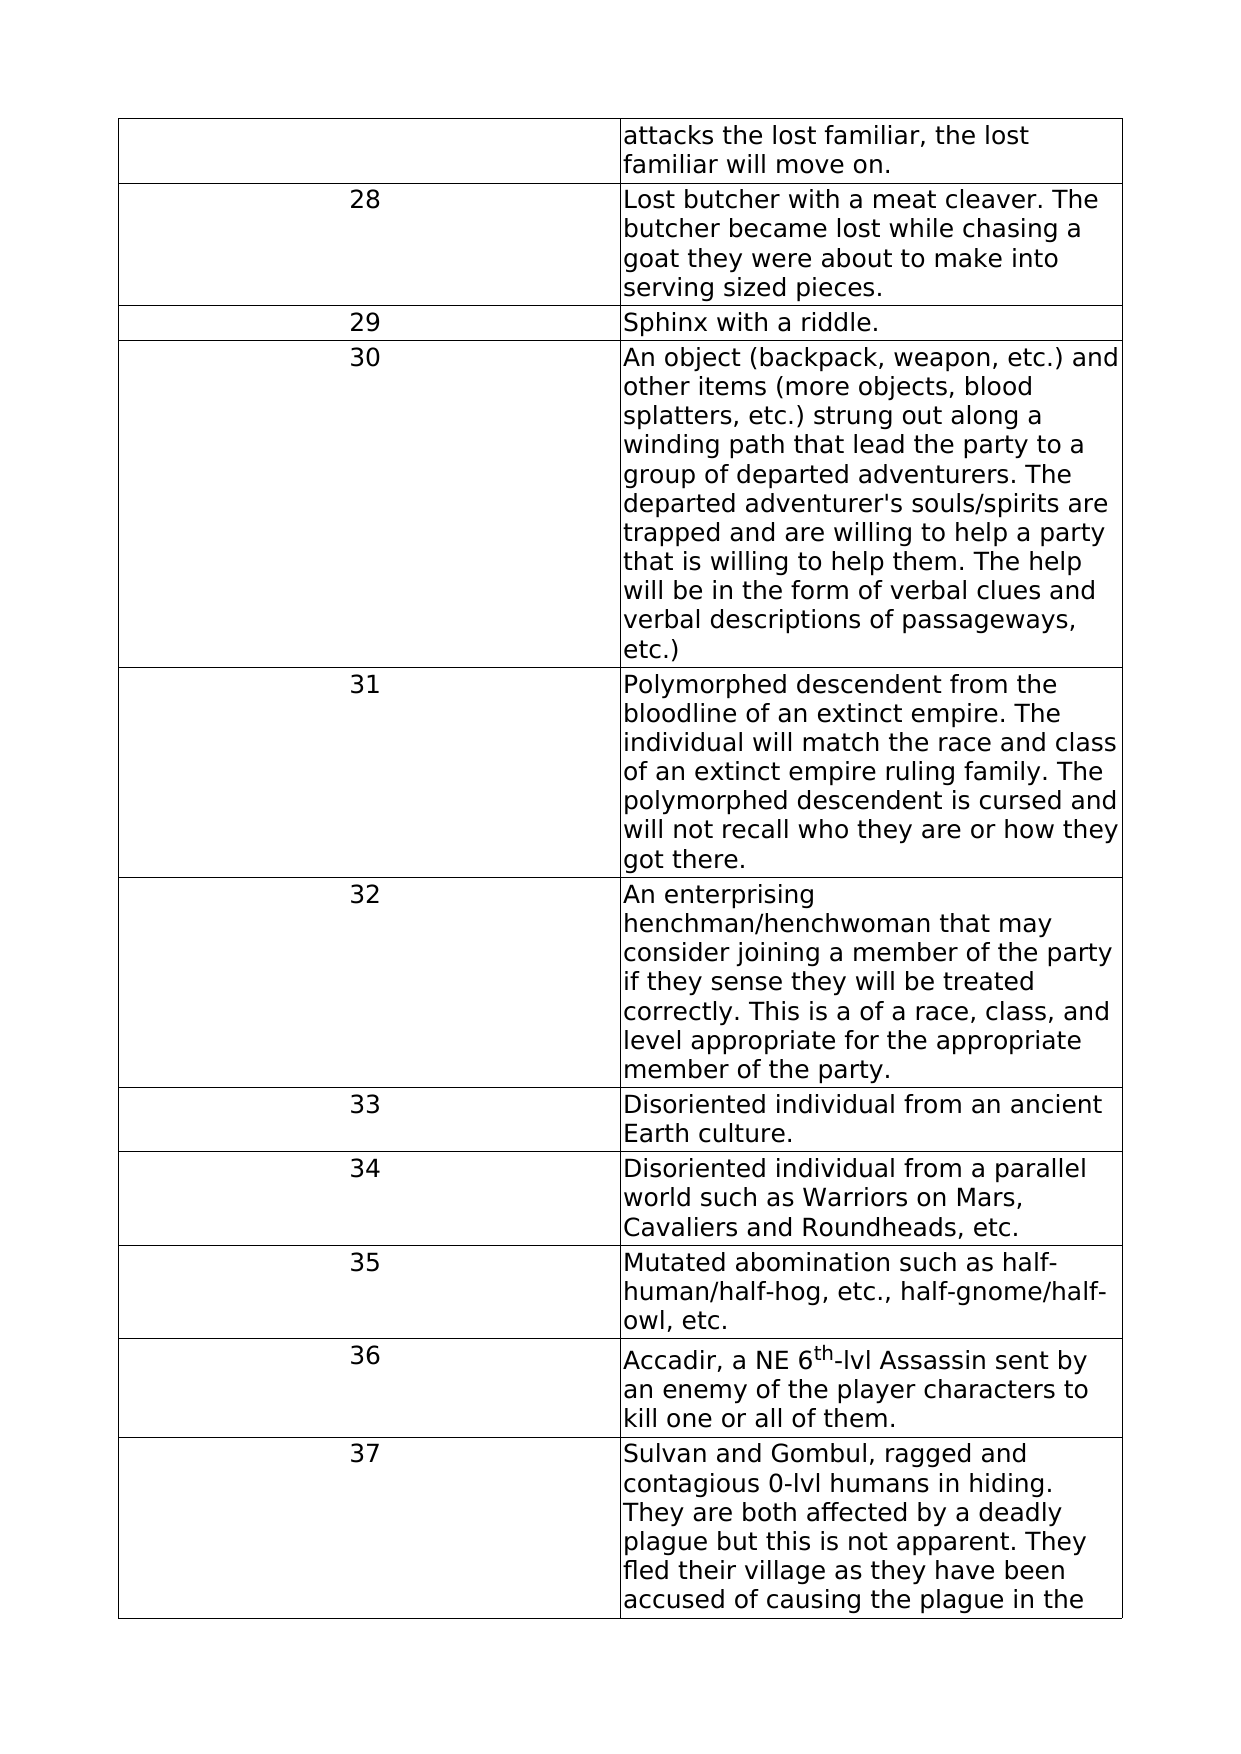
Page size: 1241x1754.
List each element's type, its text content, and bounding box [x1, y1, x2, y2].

table_cell 37 [119, 1438, 620, 1617]
table_cell Polymorphed descendent from the bloodline of an extinct empire. The individual will match the race and class of an extinct empire ruling family. The polymorphed descendent is cursed and will not recall who they are or how they got there. [621, 668, 1122, 877]
table_cell Sulvan and Gombul, ragged and contagious 0-lvl humans in hiding. They are both affected by a deadly plague but this is not apparent. They fled their village as they have been accused of causing the plague in the [621, 1438, 1122, 1617]
table_cell Lost butcher with a meat cleaver. The butcher became lost while chasing a goat they were about to make into serving sized pieces. [621, 184, 1122, 305]
table_cell 32 [119, 878, 620, 1087]
table_cell Accadir, a NE 6th-lvl Assassin sent by an enemy of the player characters to kill one or all of them. [621, 1339, 1122, 1437]
table_cell 36 [119, 1339, 620, 1437]
table_cell 29 [119, 306, 620, 340]
table_cell [119, 119, 620, 182]
table_cell Disoriented individual from an ancient Earth culture. [621, 1088, 1122, 1151]
table_cell Disoriented individual from a parallel world such as Warriors on Mars, Cavaliers and Roundheads, etc. [621, 1152, 1122, 1245]
table_cell 35 [119, 1246, 620, 1338]
table_cell 34 [119, 1152, 620, 1245]
table_cell 33 [119, 1088, 620, 1151]
table_cell An enterprising henchman/henchwoman that may consider joining a member of the party if they sense they will be treated correctly. This is a of a race, class, and level appropriate for the appropriate member of the party. [621, 878, 1122, 1087]
table_cell Mutated abomination such as half-human/half-hog, etc., half-gnome/half-owl, etc. [621, 1246, 1122, 1338]
table_cell An object (backpack, weapon, etc.) and other items (more objects, blood splatters, etc.) strung out along a winding path that lead the party to a group of departed adventurers. The departed adventurer's souls/spirits are trapped and are willing to help a party that is willing to help them. The help will be in the form of verbal clues and verbal descriptions of passageways, etc.) [621, 341, 1122, 667]
table_cell 28 [119, 184, 620, 305]
table_cell 31 [119, 668, 620, 877]
table_cell attacks the lost familiar, the lost familiar will move on. [621, 119, 1122, 182]
table_cell 30 [119, 341, 620, 667]
table_cell Sphinx with a riddle. [621, 306, 1122, 340]
